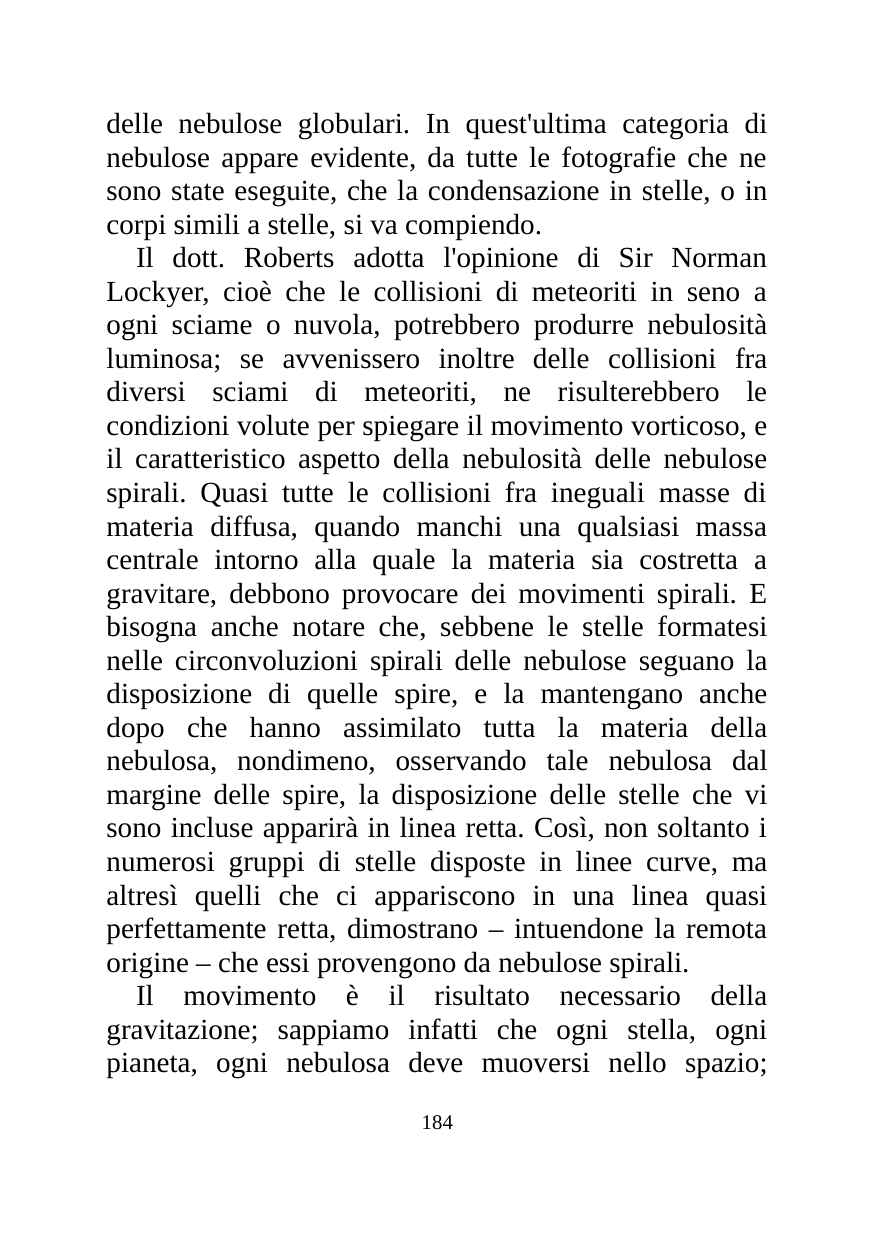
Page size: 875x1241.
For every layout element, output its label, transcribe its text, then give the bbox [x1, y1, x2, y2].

text delle nebulose globulari. In quest'ultima categoria di nebulose appare evidente, da tutte le fotografie che ne sono state eseguite, che la condensazione in stelle, o in corpi simili a stelle, si va compiendo. [106, 106, 768, 240]
text Il dott. Roberts adotta l'opinione di Sir Norman Lockyer, cioè che le collisioni di meteoriti in seno a ogni sciame o nuvola, potrebbero produrre nebulosità luminosa; se avvenissero inoltre delle collisioni fra diversi sciami di meteoriti, ne risulterebbero le condizioni volute per spiegare il movimento vorticoso, e il caratteristico aspetto della nebulosità delle nebulose spirali. Quasi tutte le collisioni fra ineguali masse di materia diffusa, quando manchi una qualsiasi massa centrale intorno alla quale la materia sia costretta a gravitare, debbono provocare dei movimenti spirali. E bisogna anche notare che, sebbene le stelle formatesi nelle circonvoluzioni spirali delle nebulose seguano la disposizione di quelle spire, e la mantengano anche dopo che hanno assimilato tutta la materia della nebulosa, nondimeno, osservando tale nebulosa dal margine delle spire, la disposizione delle stelle che vi sono incluse apparirà in linea retta. Così, non soltanto i numerosi gruppi di stelle disposte in linee curve, ma altresì quelli che ci appariscono in una linea quasi perfettamente retta, dimostrano – intuendone la remota origine – che essi provengono da nebulose spirali. [106, 240, 768, 978]
text Il movimento è il risultato necessario della gravitazione; sappiamo infatti che ogni stella, ogni pianeta, ogni nebulosa deve muoversi nello spazio; [106, 978, 768, 1079]
